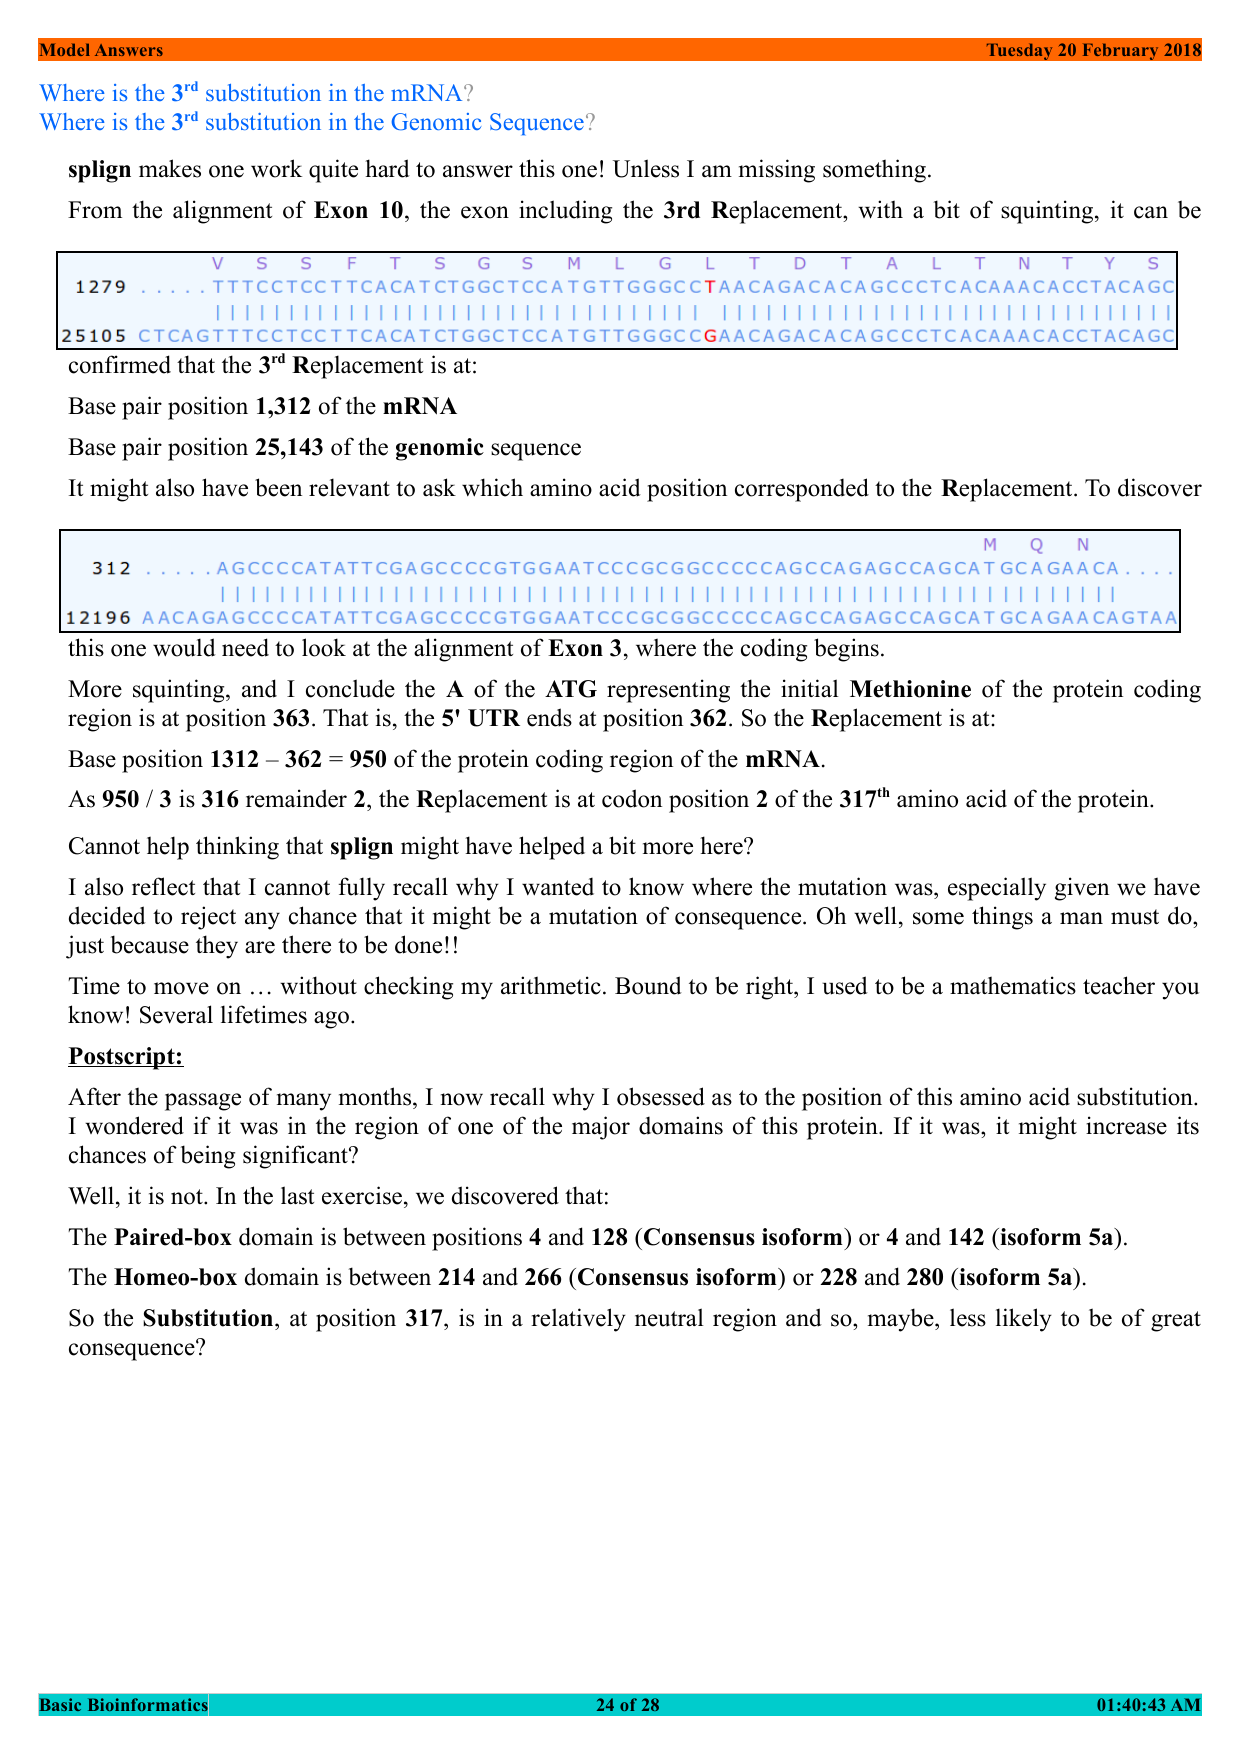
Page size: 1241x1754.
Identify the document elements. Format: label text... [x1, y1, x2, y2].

text Well, it is not. In the last exercise, we discovered that: [68, 1181, 1202, 1209]
text Where is the 3rd substitution in the Genomic Sequence? [38, 107, 1202, 136]
text After the passage of many months, I now recall why I obsessed as to the position of this amino acid substitution. I wondered if it was in the region of one of the major domains of this protein. If it was, it might increase its chances of being significant? [68, 1082, 1202, 1169]
text As 950 / 3 is 316 remainder 2, the Replacement is at codon position 2 of the 317th amino acid of the protein. [68, 784, 1202, 813]
text Base position 1312 – 362 = 950 of the protein coding region of the mRNA. [68, 743, 1202, 772]
text Cannot help thinking that splign might have helped a bit more here? [68, 831, 1202, 860]
text Where is the 3rd substitution in the mRNA? [38, 78, 1202, 107]
text More squinting, and I conclude the A of the ATG representing the initial Methionine of the protein coding region is at position 363. That is, the 5' UTR ends at position 362. So the Replacement is at: [68, 673, 1202, 732]
text From the alignment of Exon 10, the exon including the 3rd Replacement, with a bit of squinting, it can be confirmed that the 3rd Replacement is at: [68, 195, 1202, 379]
text I also reflect that I cannot fully recall why I wanted to know where the mutation was, especially given we have decided to reject any chance that it might be a mutation of consequence. Oh well, some things a man must do, just because they are there to be done!! [68, 872, 1202, 959]
picture [58, 253, 1176, 348]
text Postscript: [68, 1041, 1202, 1070]
picture [61, 531, 1179, 631]
text splign makes one work quite hard to answer this one! Unless I am missing something. [68, 154, 1202, 183]
text Base pair position 1,312 of the mRNA [68, 391, 1202, 420]
text It might also have been relevant to ask which amino acid position corresponded to the Replacement. To discover this one would need to look at the alignment of Exon 3, where the coding begins. [68, 473, 1202, 662]
text The Homeo-box domain is between 214 and 266 (Consensus isoform) or 228 and 280 (isoform 5a). [68, 1262, 1202, 1291]
text So the Substitution, at position 317, is in a relatively neutral region and so, maybe, less likely to be of great consequence? [68, 1303, 1202, 1361]
text Base pair position 25,143 of the genomic sequence [68, 432, 1202, 461]
text The Paired-box domain is between positions 4 and 128 (Consensus isoform) or 4 and 142 (isoform 5a). [68, 1221, 1202, 1250]
text Time to move on … without checking my arithmetic. Bound to be right, I used to be a mathematics teacher you know! Several lifetimes ago. [68, 971, 1202, 1029]
